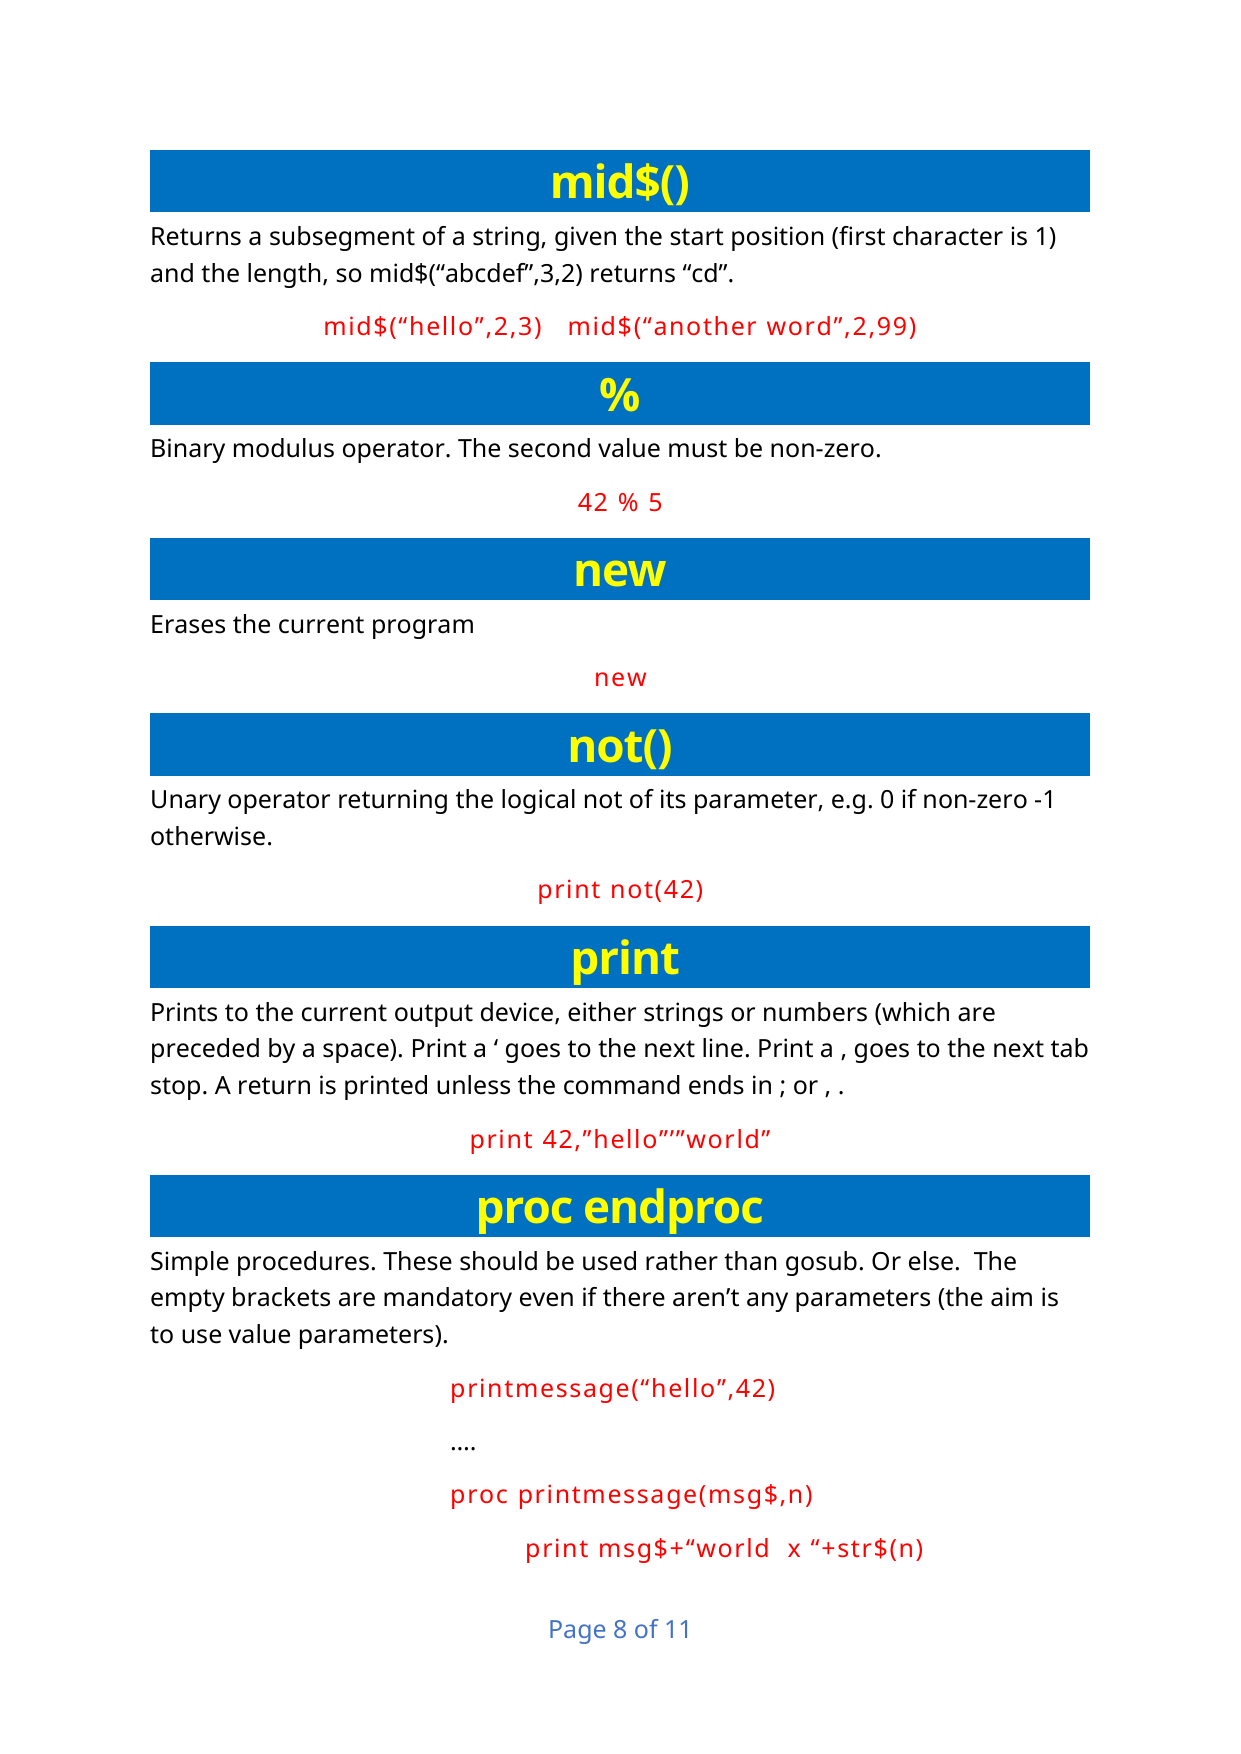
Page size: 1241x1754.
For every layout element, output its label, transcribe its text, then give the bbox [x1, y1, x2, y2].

text Simple procedures. These should be used rather than gosub. Or else. The empty brackets are mandatory even if there aren’t any parameters (the aim is to use value parameters). [150, 1243, 1090, 1351]
text Erases the current program [150, 606, 1090, 641]
text Returns a subsegment of a string, given the start position (first character is 1) and the length, so mid$(“abcdef”,3,2) returns “cd”. [150, 219, 1090, 289]
text …. [150, 1424, 1090, 1458]
title print [150, 926, 1090, 988]
text Unary operator returning the logical not of its parameter, e.g. 0 if non-zero -1 otherwise. [150, 782, 1090, 853]
title proc endproc [150, 1175, 1090, 1237]
subtitle mid$(“Hello”,2,3) mid$(“Another word”,2,99) [150, 309, 1090, 343]
subtitle print not(42) [150, 872, 1090, 906]
title not() [150, 713, 1090, 776]
title new [150, 538, 1090, 600]
subtitle 42 % 5 [150, 484, 1090, 518]
subtitle new [150, 660, 1090, 694]
subtitle print msg$+“World x “+str$(n) [525, 1531, 1090, 1565]
title mid$() [150, 150, 1090, 212]
subtitle print 42,”Hello”’”World” [150, 1121, 1090, 1155]
subtitle proc printMessage(msg$,n) [450, 1477, 1090, 1511]
title % [150, 362, 1090, 425]
subtitle printMessage(“Hello”,42) [450, 1370, 1090, 1404]
text Prints to the current output device, either strings or numbers (which are preceded by a space). Print a ‘ goes to the next line. Print a , goes to the next tab stop. A return is printed unless the command ends in ; or , . [150, 994, 1090, 1102]
text Binary modulus operator. The second value must be non-zero. [150, 431, 1090, 465]
